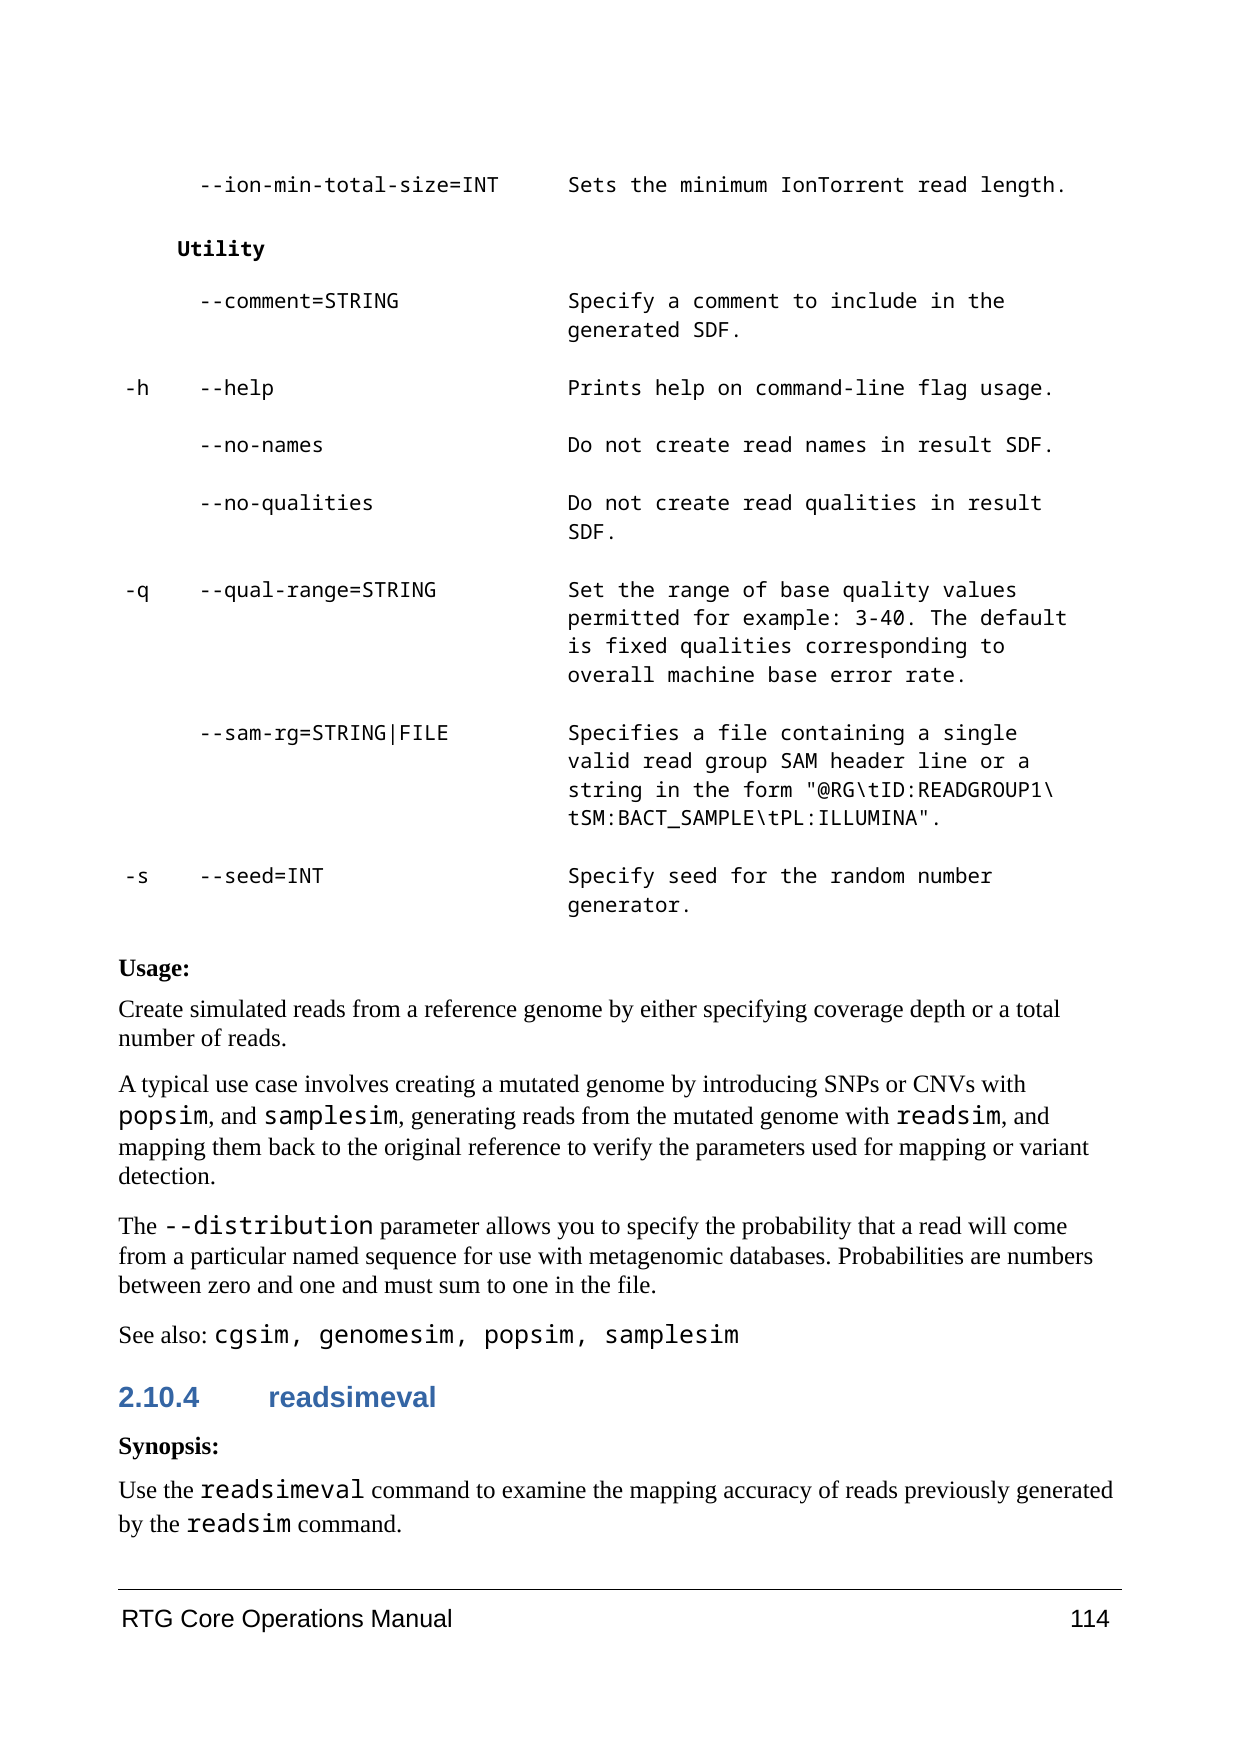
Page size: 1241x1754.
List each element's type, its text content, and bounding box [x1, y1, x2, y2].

table_cell [118, 419, 193, 477]
text A typical use case involves creating a mutated genome by introducing SNPs or CNVs with popsim, and samplesim, generating reads from the mutated genome with readsim, and mapping them back to the original reference to verify the parameters used for mapping or variant detection. [118, 1069, 1122, 1189]
text See also: cgsim, genomesim, popsim, samplesim [118, 1317, 1122, 1351]
table_cell --ion-min-total-size=INT [193, 159, 561, 217]
table_cell Set the range of base quality values permitted for example: 3-40. The default is fixed qualities corresponding to overall machine base error rate. [561, 563, 1093, 706]
subtitle readsimeval [118, 1380, 1122, 1414]
table_cell [118, 159, 193, 217]
table_cell Do not create read qualities in result SDF. [561, 477, 1093, 563]
table_cell Prints help on command-line flag usage. [561, 361, 1093, 419]
table_cell --seed=INT [193, 850, 561, 936]
table_cell Specifies a file containing a single valid read group SAM header line or a string in the form "@RG\tID:READGROUP1\tSM:BACT_SAMPLE\tPL:ILLUMINA". [561, 706, 1093, 849]
subtitle Synopsis: [118, 1431, 1122, 1460]
text The --distribution parameter allows you to specify the probability that a read will come from a particular named sequence for use with metagenomic databases. Probabilities are numbers between zero and one and must sum to one in the file. [118, 1207, 1122, 1299]
table_cell Specify seed for the random number generator. [561, 850, 1093, 936]
table_cell -h [118, 361, 193, 419]
text Use the readsimeval command to examine the mapping accuracy of reads previously generated by the readsim command. [118, 1472, 1122, 1540]
table_cell [118, 706, 193, 849]
text Create simulated reads from a reference genome by either specifying coverage depth or a total number of reads. [118, 994, 1122, 1052]
table_cell --no-names [193, 419, 561, 477]
table_header [118, 275, 193, 361]
text Utility [177, 234, 1122, 263]
table_cell Sets the minimum IonTorrent read length. [561, 159, 1093, 217]
table_cell --help [193, 361, 561, 419]
subtitle Usage: [118, 953, 1122, 982]
table_cell --no-qualities [193, 477, 561, 563]
table_cell --sam-rg=STRING|FILE [193, 706, 561, 849]
table_header Specify a comment to include in the generated SDF. [561, 275, 1093, 361]
table_cell Do not create read names in result SDF. [561, 419, 1093, 477]
table_cell [118, 477, 193, 563]
table_header --comment=STRING [193, 275, 561, 361]
table_cell --qual-range=STRING [193, 563, 561, 706]
table_cell -q [118, 563, 193, 706]
table_cell -s [118, 850, 193, 936]
